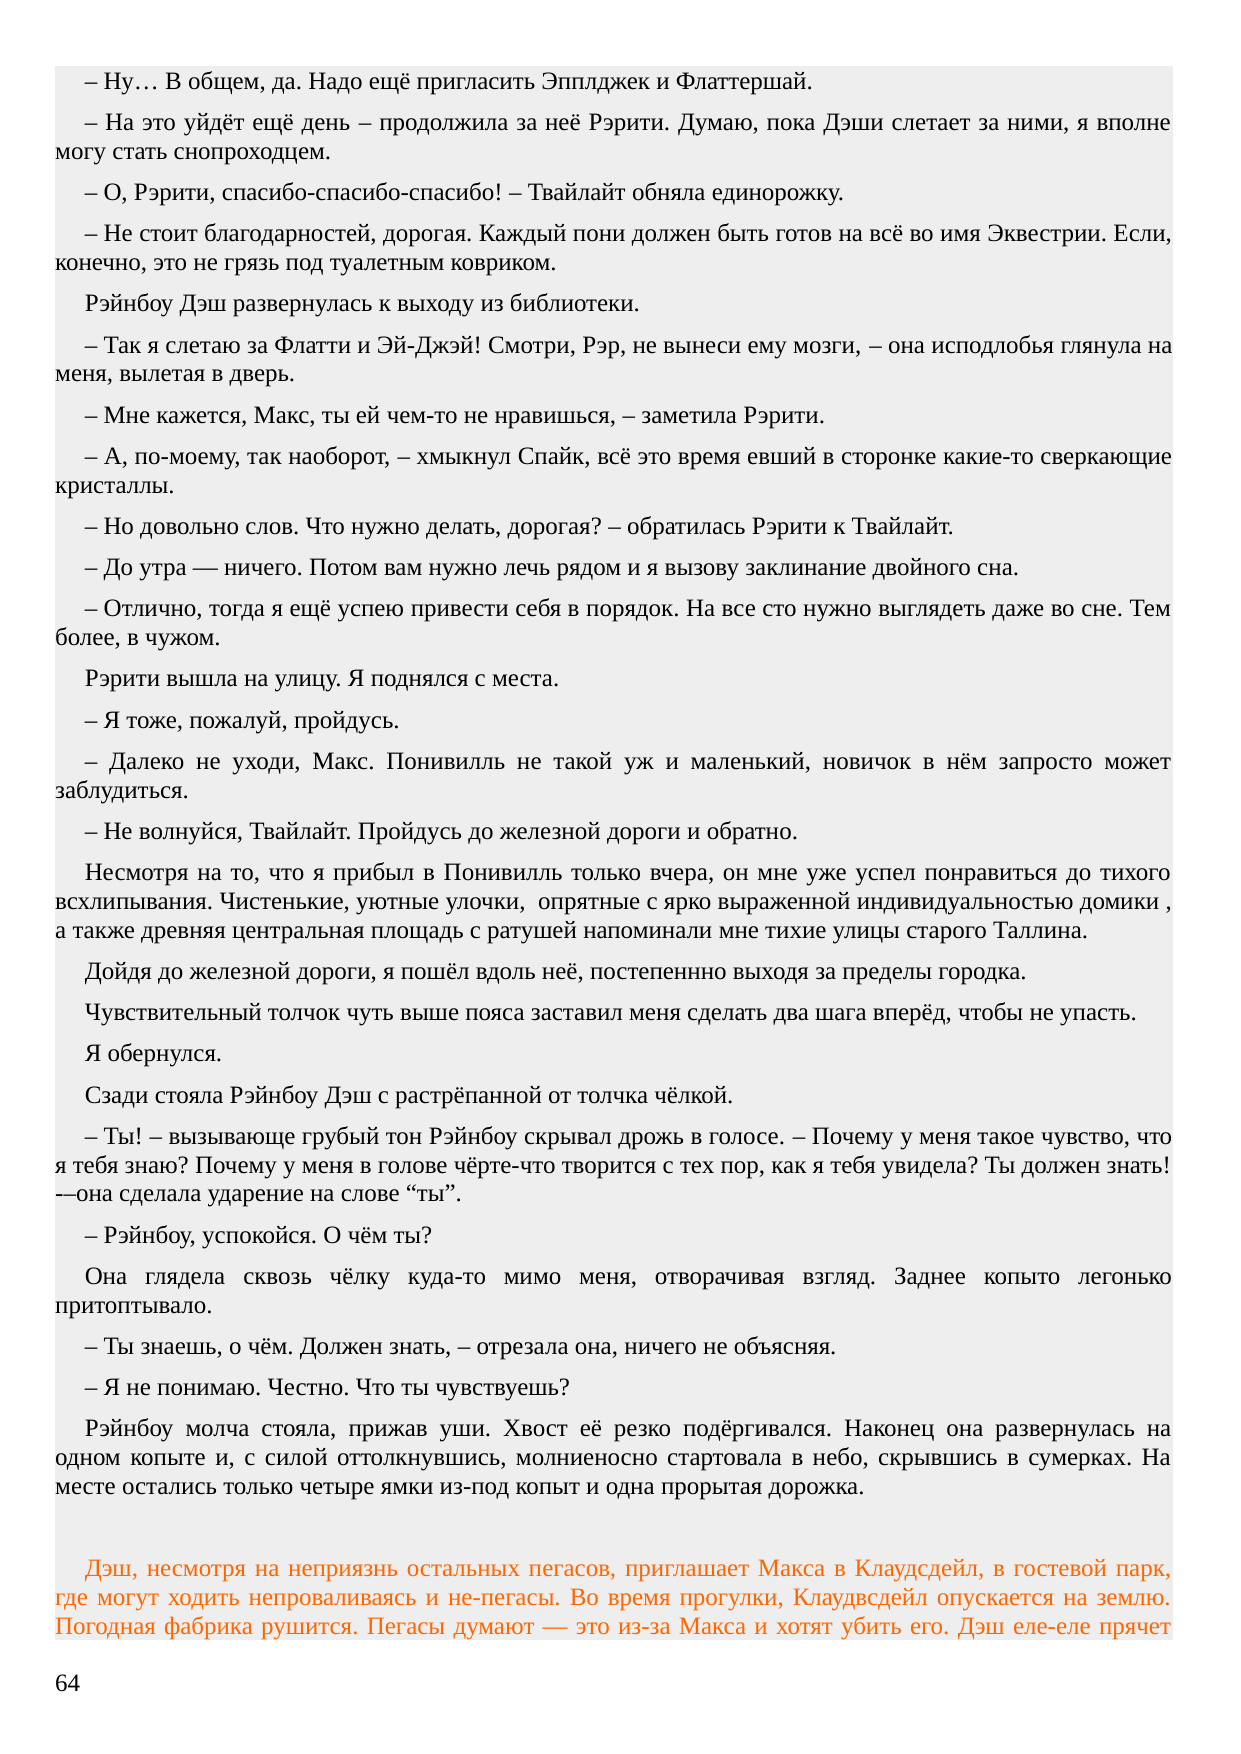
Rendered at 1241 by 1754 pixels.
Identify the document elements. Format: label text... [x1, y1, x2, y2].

text – Ты! – вызывающе грубый тон Рэйнбоу скрывал дрожь в голосе. – Почему у меня такое чувство, что я тебя знаю? Почему у меня в голове чёрте-что творится с тех пор, как я тебя увидела? Ты должен знать! -–она сделала ударение на слове “ты”. [55, 1121, 1173, 1207]
text Она глядела сквозь чёлку куда-то мимо меня, отворачивая взгляд. Заднее копыто легонько притоптывало. [55, 1261, 1173, 1318]
text Дойдя до железной дороги, я пошёл вдоль неё, постепеннно выходя за пределы городка. [55, 956, 1173, 985]
text Рэйнбоу Дэш развернулась к выходу из библиотеки. [55, 288, 1173, 317]
text Сзади стояла Рэйнбоу Дэш с растрёпанной от толчка чёлкой. [55, 1080, 1173, 1108]
text – На это уйдёт ещё день – продолжила за неё Рэрити. Думаю, пока Дэши слетает за ними, я вполне могу стать снопроходцем. [55, 107, 1173, 165]
text Рэрити вышла на улицу. Я поднялся с места. [55, 663, 1173, 692]
text – Я не понимаю. Честно. Что ты чувствуешь? [55, 1372, 1173, 1401]
text Я обернулся. [55, 1038, 1173, 1067]
text – До утра — ничего. Потом вам нужно лечь рядом и я вызову заклинание двойного сна. [55, 552, 1173, 581]
text – Мне кажется, Макс, ты ей чем-то не нравишься, – заметила Рэрити. [55, 400, 1173, 428]
text – Ты знаешь, о чём. Должен знать, – отрезала она, ничего не объясняя. [55, 1331, 1173, 1360]
text Чувствительный толчок чуть выше пояса заставил меня сделать два шага вперёд, чтобы не упасть. [55, 997, 1173, 1026]
text – О, Рэрити, спасибо-спасибо-спасибо! – Твайлайт обняла единорожку. [55, 177, 1173, 206]
text Рэйнбоу молча стояла, прижав уши. Хвост её резко подёргивался. Наконец она развернулась на одном копыте и, с силой оттолкнувшись, молниеносно стартовала в небо, скрывшись в сумерках. На месте остались только четыре ямки из-под копыт и одна прорытая дорожка. [55, 1413, 1173, 1500]
text – Отлично, тогда я ещё успею привести себя в порядок. На все сто нужно выглядеть даже во сне. Тем более, в чужом. [55, 593, 1173, 651]
text – Не стоит благодарностей, дорогая. Каждый пони должен быть готов на всё во имя Эквестрии. Если, конечно, это не грязь под туалетным ковриком. [55, 218, 1173, 276]
text – А, по-моему, так наоборот, – хмыкнул Спайк, всё это время евший в сторонке какие-то сверкающие кристаллы. [55, 441, 1173, 498]
text Дэш, несмотря на неприязнь остальных пегасов, приглашает Макса в Клаудсдейл, в гостевой парк, где могут ходить непроваливаясь и не-пегасы. Во время прогулки, Клаудвсдейл опускается на землю. Погодная фабрика рушится. Пегасы думают — это из-за Макса и хотят убить его. Дэш еле-еле прячет [55, 1553, 1173, 1640]
text – Ну… В общем, да. Надо ещё пригласить Эпплджек и Флаттершай. [55, 66, 1173, 95]
text – Я тоже, пожалуй, пройдусь. [55, 705, 1173, 733]
text – Не волнуйся, Твайлайт. Пройдусь до железной дороги и обратно. [55, 816, 1173, 845]
text – Рэйнбоу, успокойся. О чём ты? [55, 1220, 1173, 1248]
text – Далеко не уходи, Макс. Понивилль не такой уж и маленький, новичок в нём запросто может заблудиться. [55, 746, 1173, 803]
text Несмотря на то, что я прибыл в Понивилль только вчера, он мне уже успел понравиться до тихого всхлипывания. Чистенькие, уютные улочки, опрятные с ярко выраженной индивидуальностью домики , а также древняя центральная площадь с ратушей напоминали мне тихие улицы старого Таллина. [55, 857, 1173, 943]
text – Но довольно слов. Что нужно делать, дорогая? – обратилась Рэрити к Твайлайт. [55, 511, 1173, 540]
text – Так я слетаю за Флатти и Эй-Джэй! Смотри, Рэр, не вынеси ему мозги, – она исподлобья глянула на меня, вылетая в дверь. [55, 330, 1173, 387]
